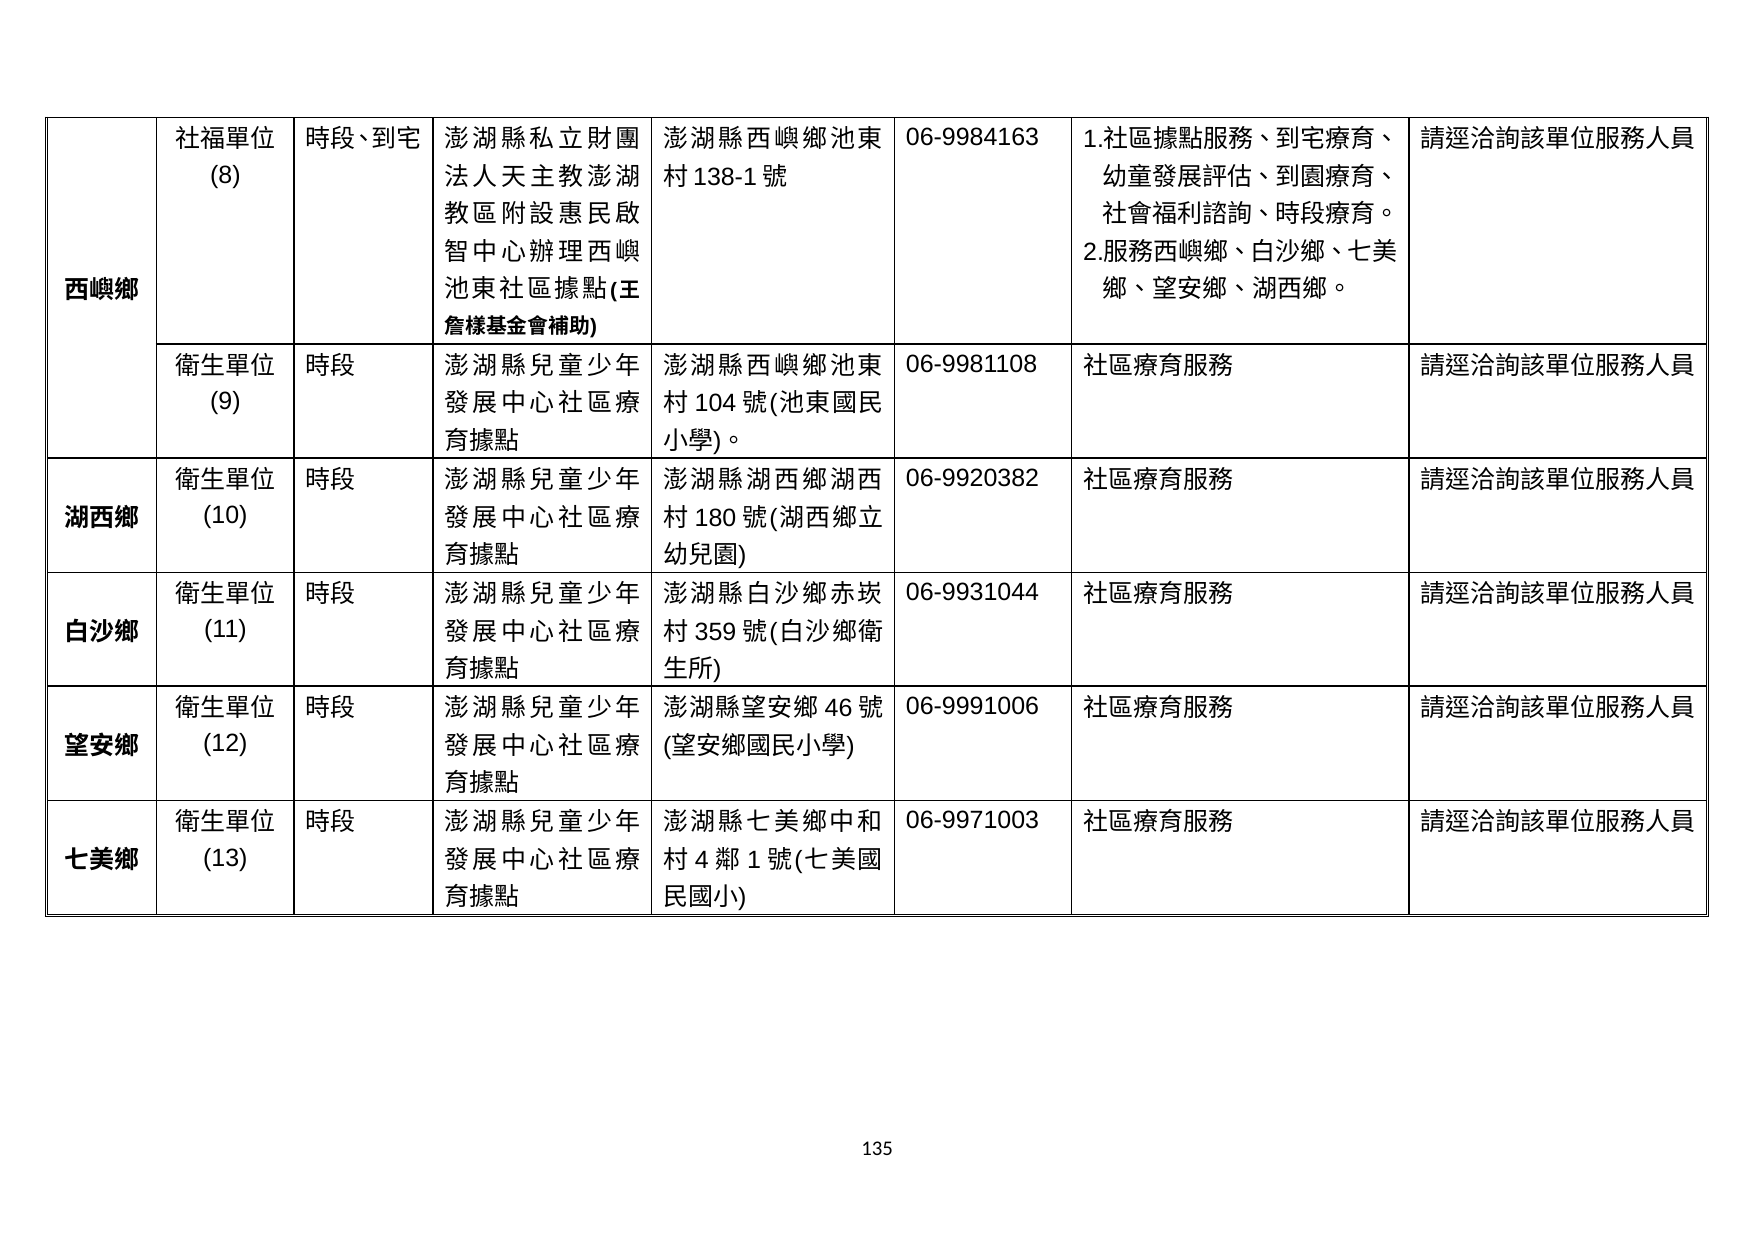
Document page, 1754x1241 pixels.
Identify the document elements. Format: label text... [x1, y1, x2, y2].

table_cell 澎湖縣望安鄉46號(望安鄉國民小學) [652, 687, 894, 799]
table_cell 時段 [295, 801, 432, 913]
table_cell 時段 [295, 345, 432, 457]
table_cell 澎湖縣湖西鄉湖西村180號(湖西鄉立幼兒園) [652, 459, 894, 571]
table_cell 澎湖縣西嶼鄉池東村138-1號 [652, 118, 894, 343]
table_cell 社區療育服務 [1072, 687, 1408, 799]
table_cell 衛生單位(10) [157, 459, 293, 571]
table_cell 1.社區據點服務、到宅療育、幼童發展評估、到園療育、社會福利諮詢、時段療育。 2.服務西嶼鄉、白沙鄉、七美鄉、望安鄉、湖西鄉。 [1072, 118, 1408, 343]
table_cell 時段 [295, 687, 432, 799]
table_cell 請逕洽詢該單位服務人員 [1410, 573, 1706, 685]
table_cell 社區療育服務 [1072, 345, 1408, 457]
table_cell 衛生單位(11) [157, 573, 293, 685]
table_cell 06-9984163 [895, 118, 1071, 343]
table_cell 請逕洽詢該單位服務人員 [1410, 687, 1706, 799]
table_cell 06-9931044 [895, 573, 1071, 685]
table_cell 澎湖縣私立財團法人天主教澎湖教區附設惠民啟智中心辦理西嶼池東社區據點(王詹樣基金會補助) [434, 118, 651, 343]
table_cell 澎湖縣兒童少年發展中心社區療育據點 [434, 345, 651, 457]
table_cell 白沙鄉 [48, 573, 156, 685]
table_cell 社區療育服務 [1072, 573, 1408, 685]
table_cell 06-9981108 [895, 345, 1071, 457]
table_cell 澎湖縣兒童少年發展中心社區療育據點 [434, 687, 651, 799]
table_cell 衛生單位(9) [157, 345, 293, 457]
table_cell 06-9991006 [895, 687, 1071, 799]
table_cell 時段 [295, 573, 432, 685]
table_cell 七美鄉 [48, 801, 156, 913]
table_cell 社區療育服務 [1072, 801, 1408, 913]
table_cell 衛生單位(12) [157, 687, 293, 799]
table_cell 06-9920382 [895, 459, 1071, 571]
table_cell 湖西鄉 [48, 459, 156, 571]
table_cell 請逕洽詢該單位服務人員 [1410, 459, 1706, 571]
table_cell 請逕洽詢該單位服務人員 [1410, 118, 1706, 343]
table_cell 時段 [295, 459, 432, 571]
table_cell 澎湖縣白沙鄉赤崁村359號(白沙鄉衛生所) [652, 573, 894, 685]
table_cell 請逕洽詢該單位服務人員 [1410, 345, 1706, 457]
table_cell 請逕洽詢該單位服務人員 [1410, 801, 1706, 913]
table_cell 澎湖縣西嶼鄉池東村104號(池東國民小學)。 [652, 345, 894, 457]
table_cell 時段、到宅 [295, 118, 432, 343]
table_cell 西嶼鄉 [48, 118, 156, 457]
table_cell 社區療育服務 [1072, 459, 1408, 571]
table_cell 望安鄉 [48, 687, 156, 799]
table_cell 澎湖縣兒童少年發展中心社區療育據點 [434, 801, 651, 913]
table_cell 澎湖縣兒童少年發展中心社區療育據點 [434, 459, 651, 571]
table_cell 衛生單位(13) [157, 801, 293, 913]
table_cell 澎湖縣七美鄉中和村4鄰1號(七美國民國小) [652, 801, 894, 913]
table_cell 社福單位(8) [157, 118, 293, 343]
table_cell 澎湖縣兒童少年發展中心社區療育據點 [434, 573, 651, 685]
table_cell 06-9971003 [895, 801, 1071, 913]
